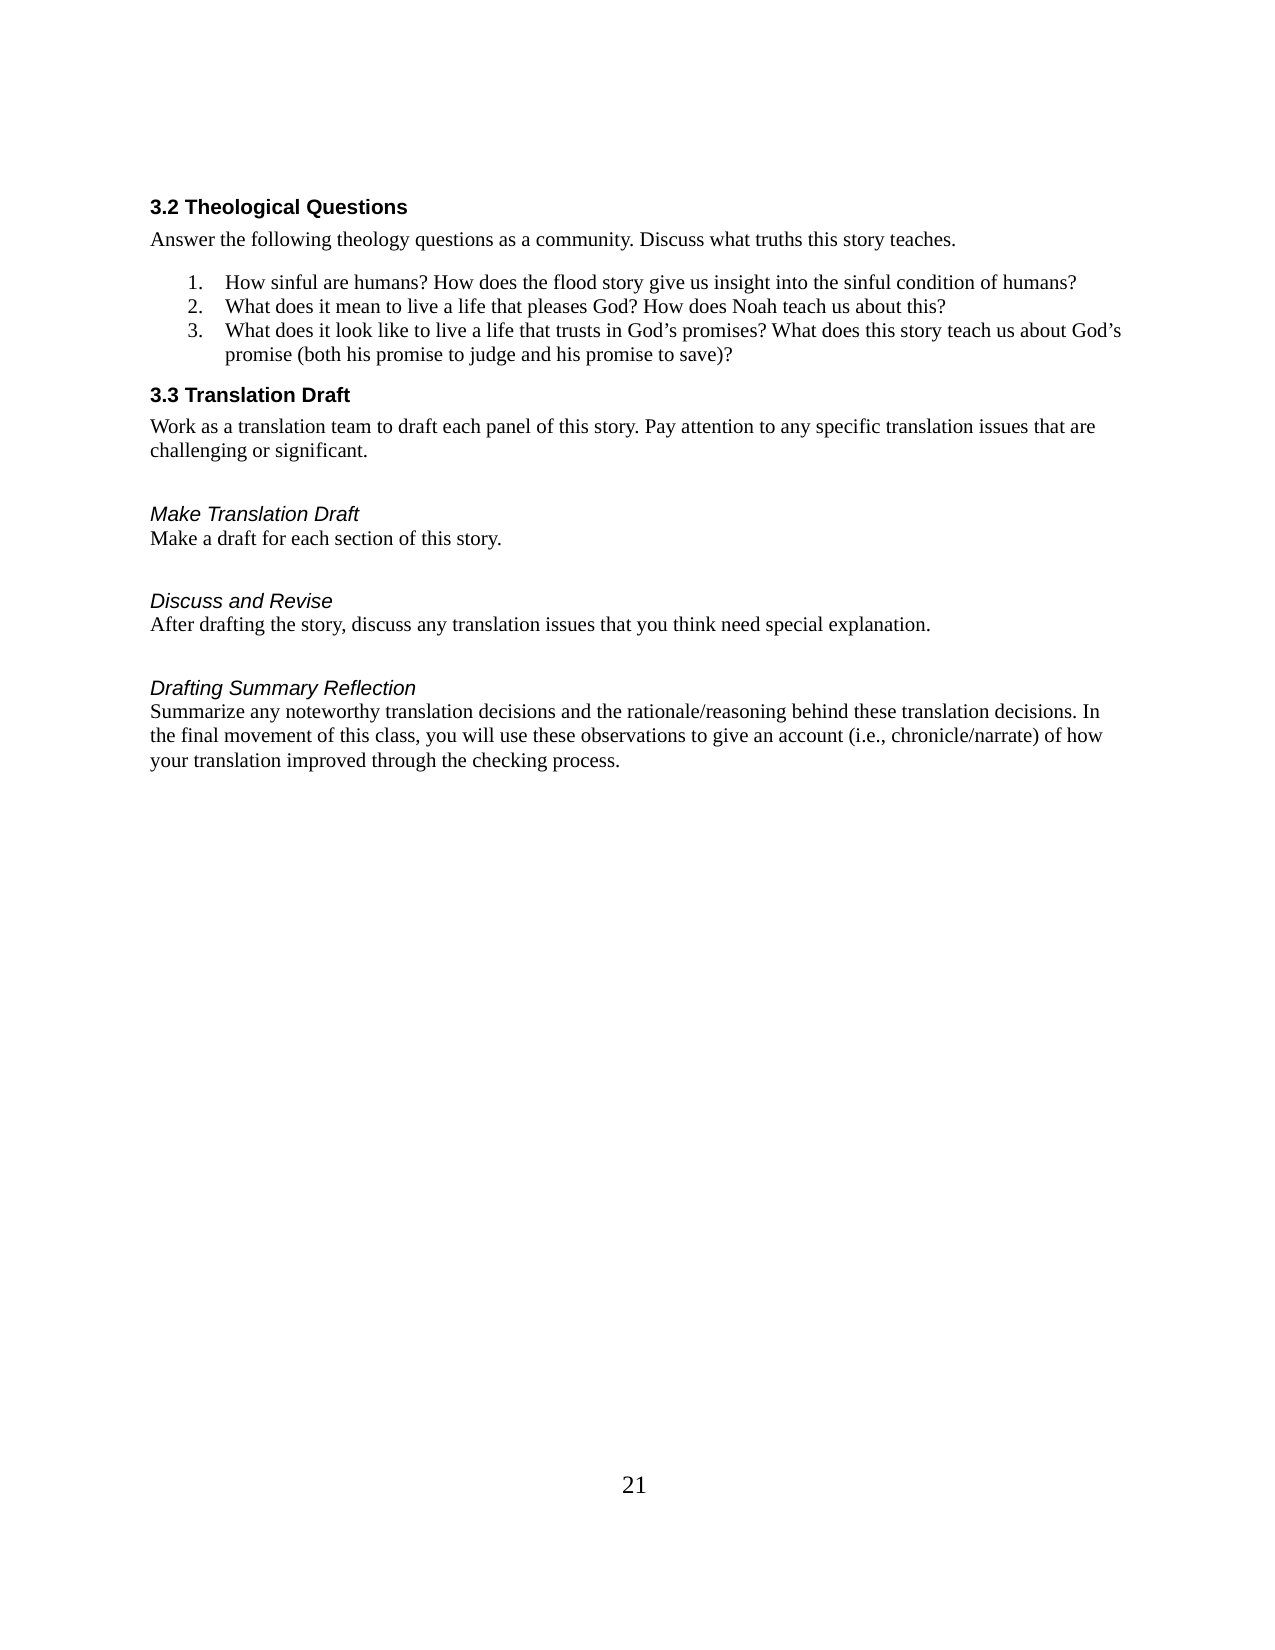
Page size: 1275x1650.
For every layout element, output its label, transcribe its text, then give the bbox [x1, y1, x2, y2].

list What does it look like to live a life that trusts in God’s promises? What does this story teach us about God’s promise (both his promise to judge and his promise to save)? [187, 318, 1125, 366]
text Work as a translation team to draft each panel of this story. Pay attention to any specific translation issues that are challenging or significant. [150, 414, 1125, 462]
text Make a draft for each section of this story. [150, 525, 1125, 549]
text After drafting the story, discuss any translation issues that you think need special explanation. [150, 612, 1125, 636]
list How sinful are humans? How does the flood story give us insight into the sinful condition of humans? [187, 270, 1125, 294]
subtitle 3.2 Theological Questions [150, 195, 1125, 219]
text Summarize any noteworthy translation decisions and the rationale/reasoning behind these translation decisions. In the final movement of this class, you will use these observations to give an account (i.e., chronicle/narrate) of how your translation improved through the checking process. [150, 699, 1125, 772]
subtitle Make Translation Draft [150, 501, 1125, 525]
subtitle Discuss and Revise [150, 588, 1125, 612]
text Answer the following theology questions as a community. Discuss what truths this story teaches. [150, 227, 1125, 251]
subtitle Drafting Summary Reflection [150, 675, 1125, 699]
subtitle 3.3 Translation Draft [150, 383, 1125, 407]
list What does it mean to live a life that pleases God? How does Noah teach us about this? [187, 294, 1125, 318]
